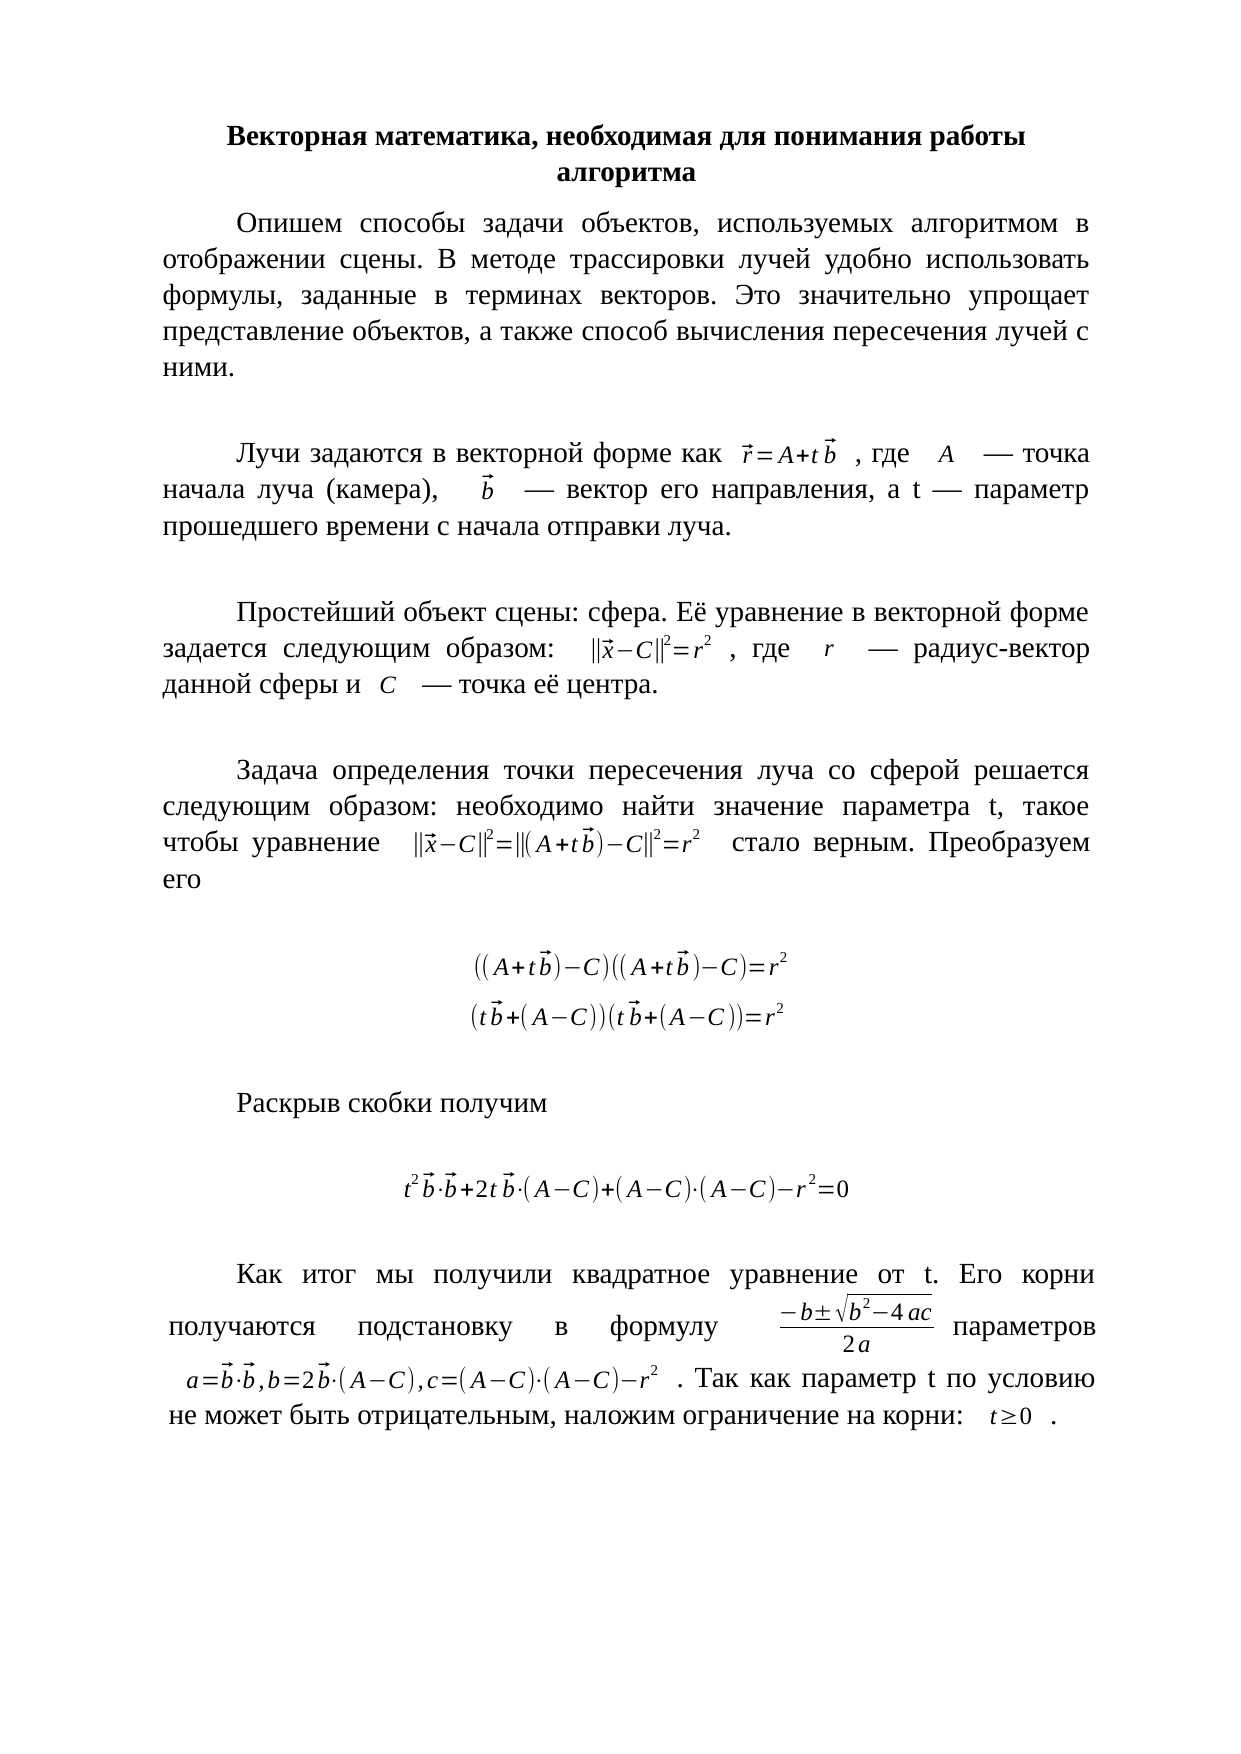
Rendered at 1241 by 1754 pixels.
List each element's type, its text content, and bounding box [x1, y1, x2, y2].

text Раскрыв скобки получим [162, 1085, 1090, 1118]
text Векторная математика, необходимая для понимания работы алгоритма [162, 118, 1090, 188]
text Простейший объект сцены: сфера. Её уравнение в векторной форме задается следующим образом: , где — радиус-вектор данной сферы и — точка её центра. [162, 594, 1090, 700]
text Задача определения точки пересечения луча со сферой решается следующим образом: необходимо найти значение параметра t, такое чтобы уравнение стало верным. Преобразуем его [162, 752, 1090, 895]
text Опишем способы задачи объектов, используемых алгоритмом в отображении сцены. В методе трассировки лучей удобно использовать формулы, заданные в терминах векторов. Это значительно упрощает представление объектов, а также способ вычисления пересечения лучей с ними. [162, 205, 1090, 383]
text Как итог мы получили квадратное уравнение от t. Его корни получаются подстановку в формулу параметров . Так как параметр t по условию не может быть отрицательным, наложим ограничение на корни: . [168, 1257, 1096, 1431]
text Лучи задаются в векторной форме как, где — точка начала луча (камера), — вектор его направления, а t — параметр прошедшего времени с начала отправки луча. [162, 436, 1090, 541]
